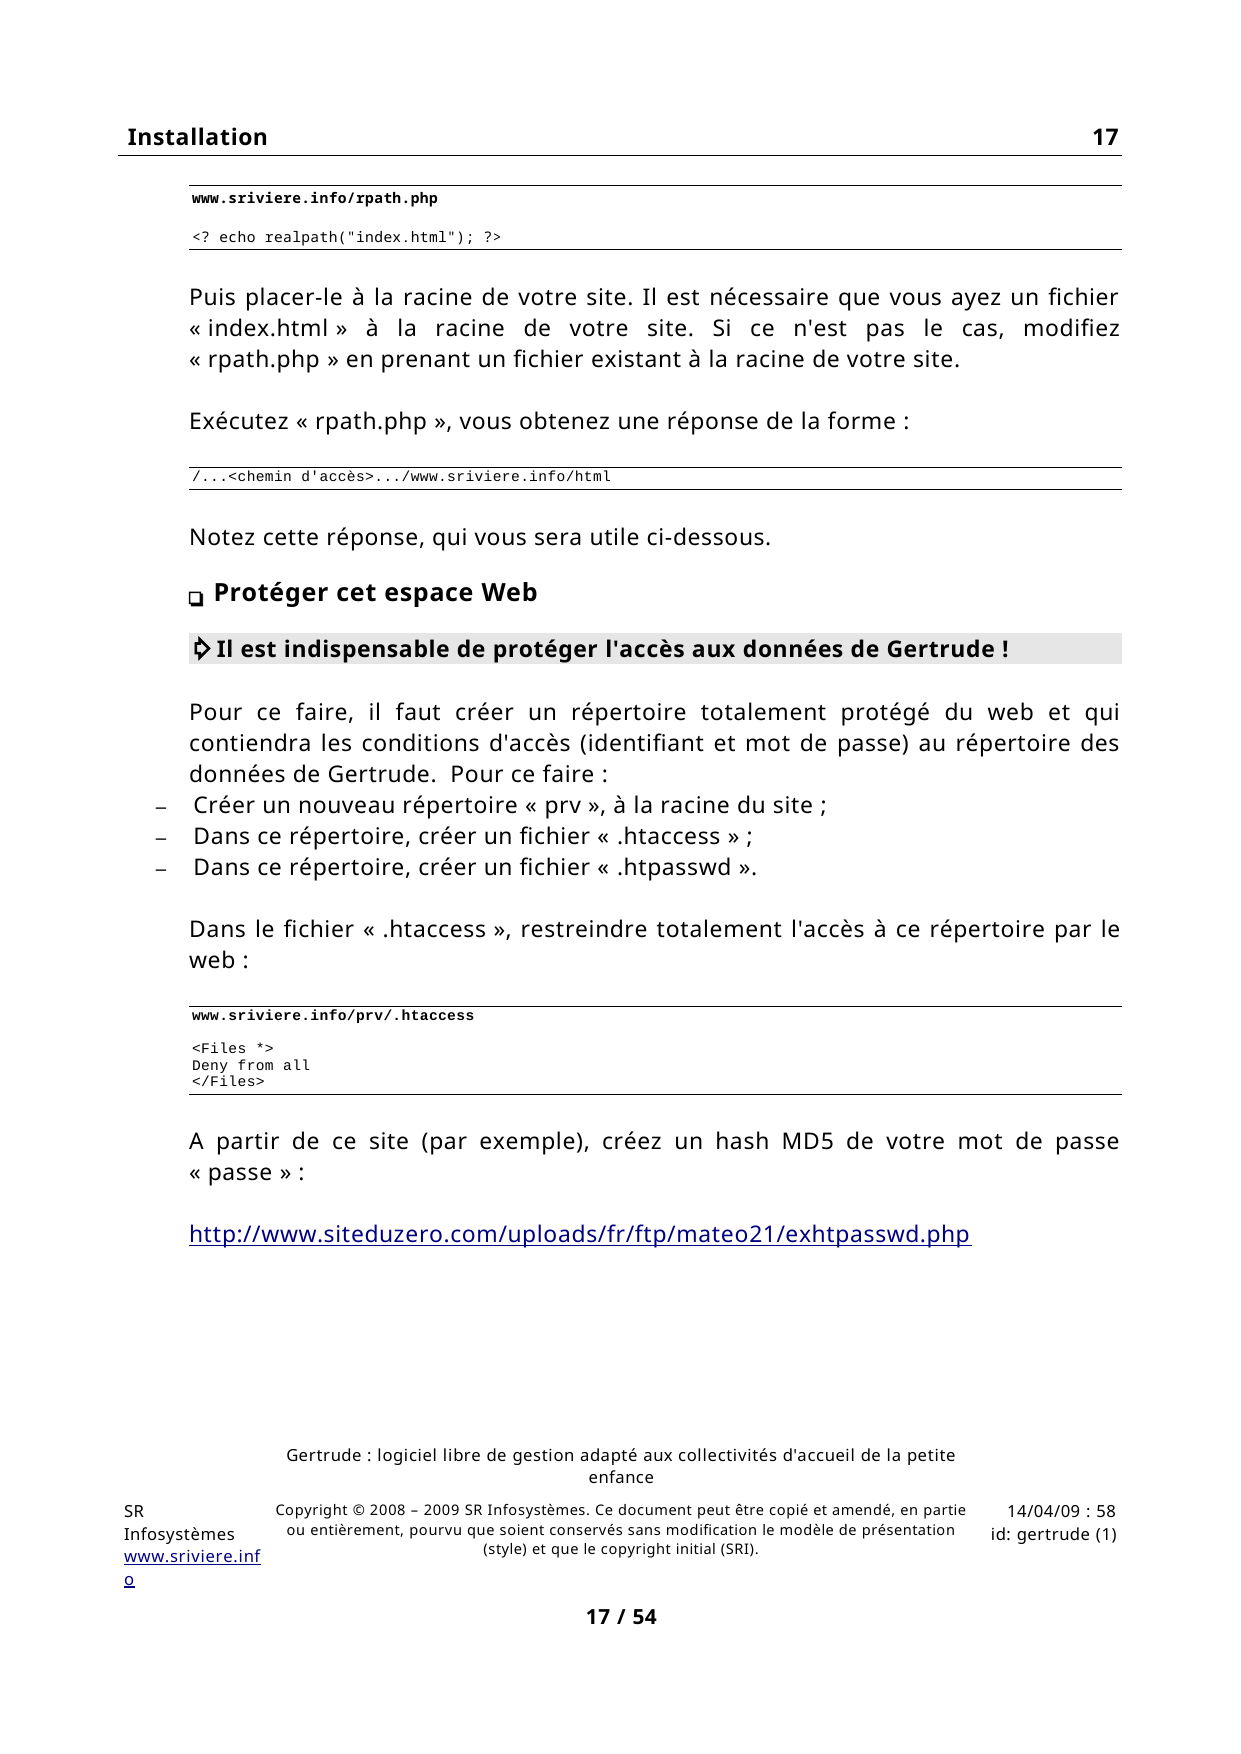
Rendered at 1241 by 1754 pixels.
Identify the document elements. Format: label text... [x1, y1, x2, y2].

list www.sriviere.info/rpath.php <? echo realpath("index.html"); ?> [189, 186, 1122, 249]
list www.sriviere.info/prv/.htaccess [189, 1007, 1122, 1039]
text A partir de ce site (par exemple), créez un hash MD5 de votre mot de passe « passe » : [189, 1125, 1122, 1187]
list Dans ce répertoire, créer un fichier « .htpasswd ». [156, 851, 1122, 882]
list <Files *> [189, 1039, 1122, 1055]
list Créer un nouveau répertoire « prv », à la racine du site ; [156, 788, 1122, 819]
text Dans le fichier « .htaccess », restreindre totalement l'accès à ce répertoire par le web : [189, 913, 1122, 975]
list /...<chemin d'accès>.../www.sriviere.info/html [189, 468, 1122, 489]
subtitle Protéger cet espace Web [189, 575, 1122, 622]
text Notez cette réponse, qui vous sera utile ci-dessous. [189, 520, 1122, 551]
list </Files> [189, 1072, 1122, 1094]
list Deny from all [189, 1055, 1122, 1072]
list Dans ce répertoire, créer un fichier « .htaccess » ; [156, 819, 1122, 851]
list Il est indispensable de protéger l'accès aux données de Gertrude ! [189, 633, 1122, 664]
text Puis placer-le à la racine de votre site. Il est nécessaire que vous ayez un fichier « index.html » à la racine de votre site. Si ce n'est pas le cas, modifiez « rpath.php » en prenant un fichier existant à la racine de votre site. [189, 281, 1122, 374]
text Exécutez « rpath.php », vous obtenez une réponse de la forme : [189, 405, 1122, 436]
text Pour ce faire, il faut créer un répertoire totalement protégé du web et qui contiendra les conditions d'accès (identifiant et mot de passe) au répertoire des données de Gertrude. Pour ce faire : [189, 695, 1122, 788]
text http://www.siteduzero.com/uploads/fr/ftp/mateo21/exhtpasswd.php [189, 1218, 1122, 1249]
